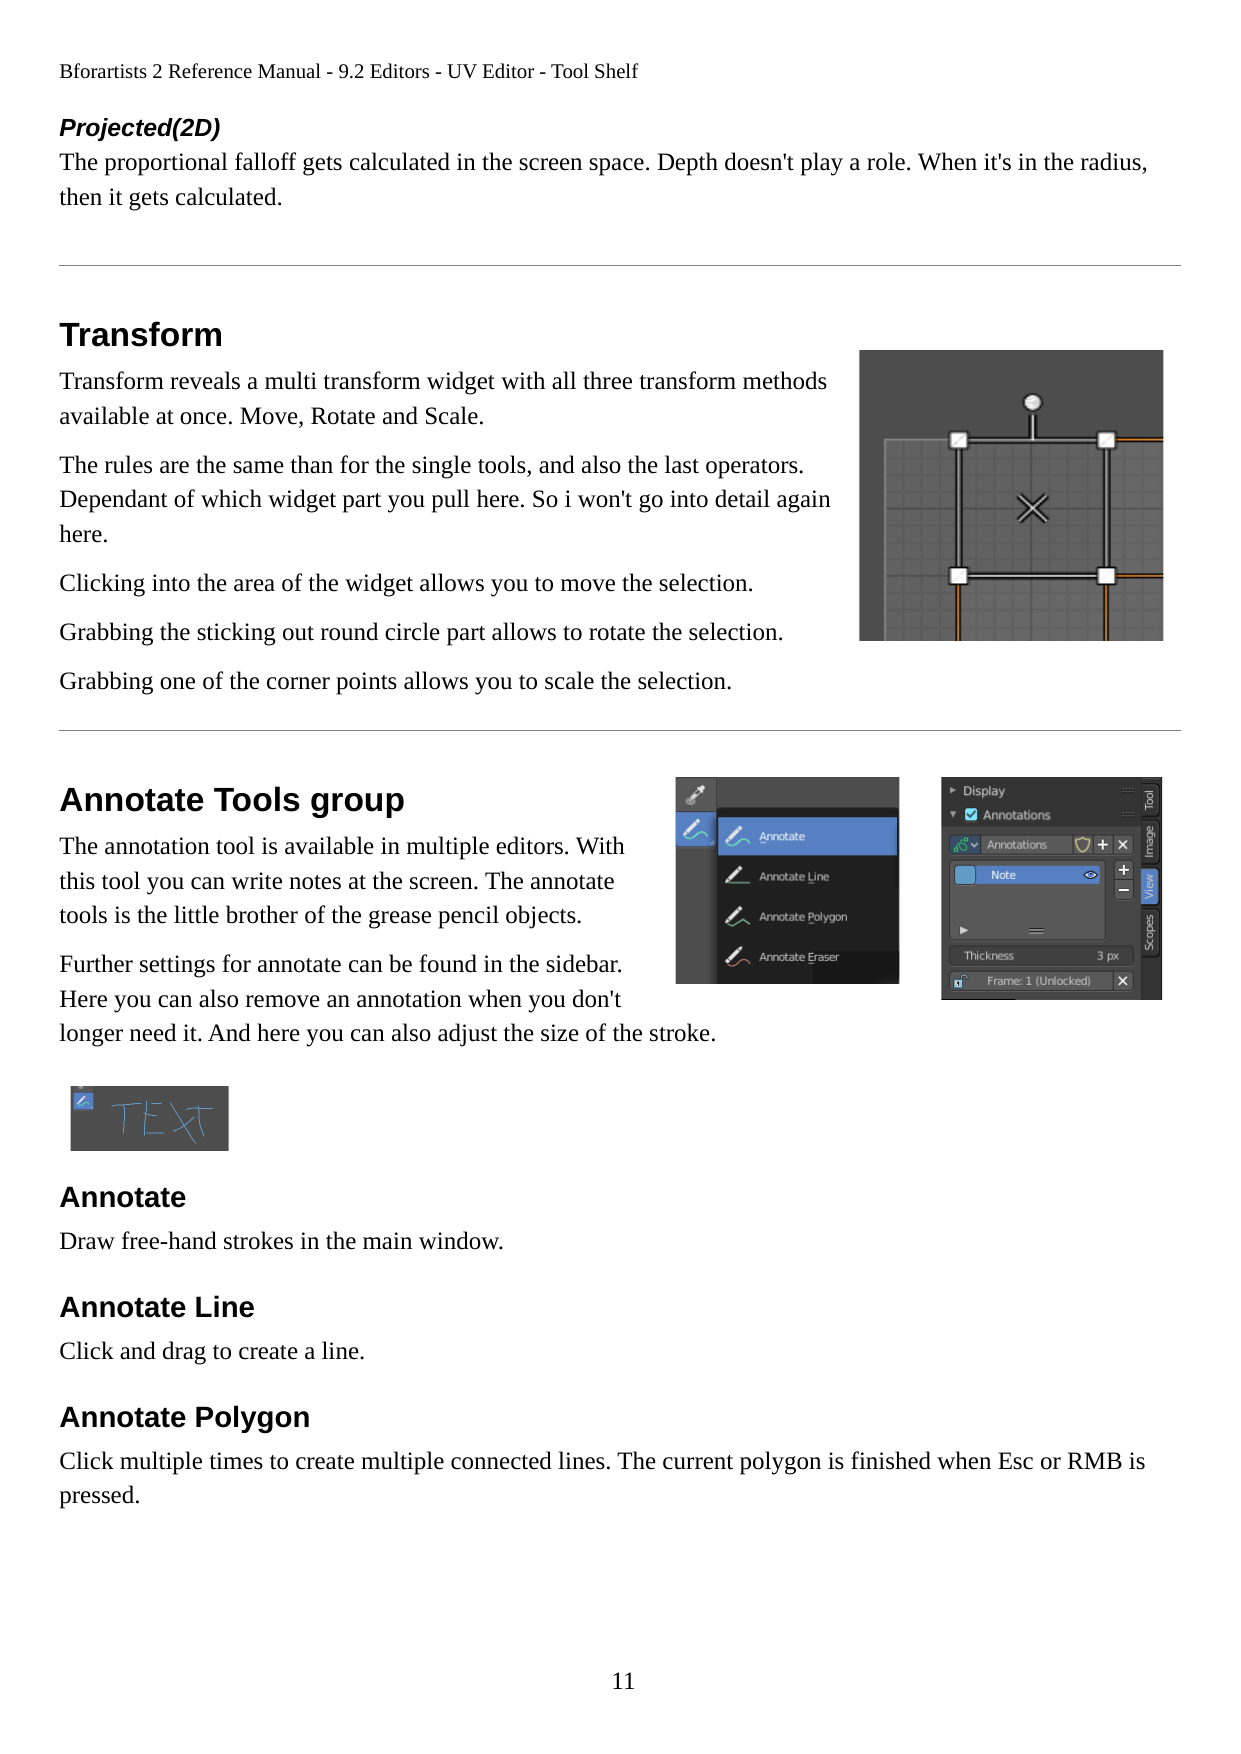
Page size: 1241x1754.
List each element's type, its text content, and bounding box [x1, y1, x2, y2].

text Click and drag to create a line. [59, 1336, 1181, 1365]
picture [859, 350, 1164, 641]
text Draw free-hand strokes in the main window. [59, 1226, 1181, 1255]
text The rules are the same than for the single tools, and also the last operators. Dependant of which widget part you pull here. So i won't go into detail again here. [59, 450, 859, 548]
subtitle Projected(2D) [59, 113, 1181, 141]
subtitle Annotate Line [59, 1290, 1181, 1324]
subtitle Transform [59, 315, 1181, 354]
text Further settings for annotate can be found in the sidebar. Here you can also remove an annotation when you don't longer need it. And here you can also adjust the size of the stroke. [59, 949, 1181, 1047]
subtitle [900, 780, 941, 819]
subtitle Annotate Polygon [59, 1400, 1181, 1434]
text [900, 831, 941, 929]
text Clicking into the area of the widget allows you to move the selection. [59, 568, 859, 597]
text Transform reveals a multi transform widget with all three transform methods available at once. Move, Rotate and Scale. [59, 366, 859, 430]
subtitle Annotate Tools group [59, 780, 675, 819]
picture [70, 1086, 229, 1151]
subtitle Annotate [59, 1180, 1181, 1214]
text The proportional falloff gets calculated in the screen space. Depth doesn't play a role. When it's in the radius, then it gets calculated. [59, 147, 1181, 211]
picture [941, 777, 1163, 1000]
picture [675, 777, 900, 984]
subtitle [1163, 780, 1181, 819]
text Click multiple times to create multiple connected lines. The current polygon is finished when Esc or RMB is pressed. [59, 1446, 1181, 1509]
text Grabbing one of the corner points allows you to scale the selection. [59, 666, 1181, 695]
text Grabbing the sticking out round circle part allows to rotate the selection. [59, 617, 1181, 646]
text The annotation tool is available in multiple editors. With this tool you can write notes at the screen. The annotate tools is the little brother of the grease pencil objects. [59, 831, 675, 929]
